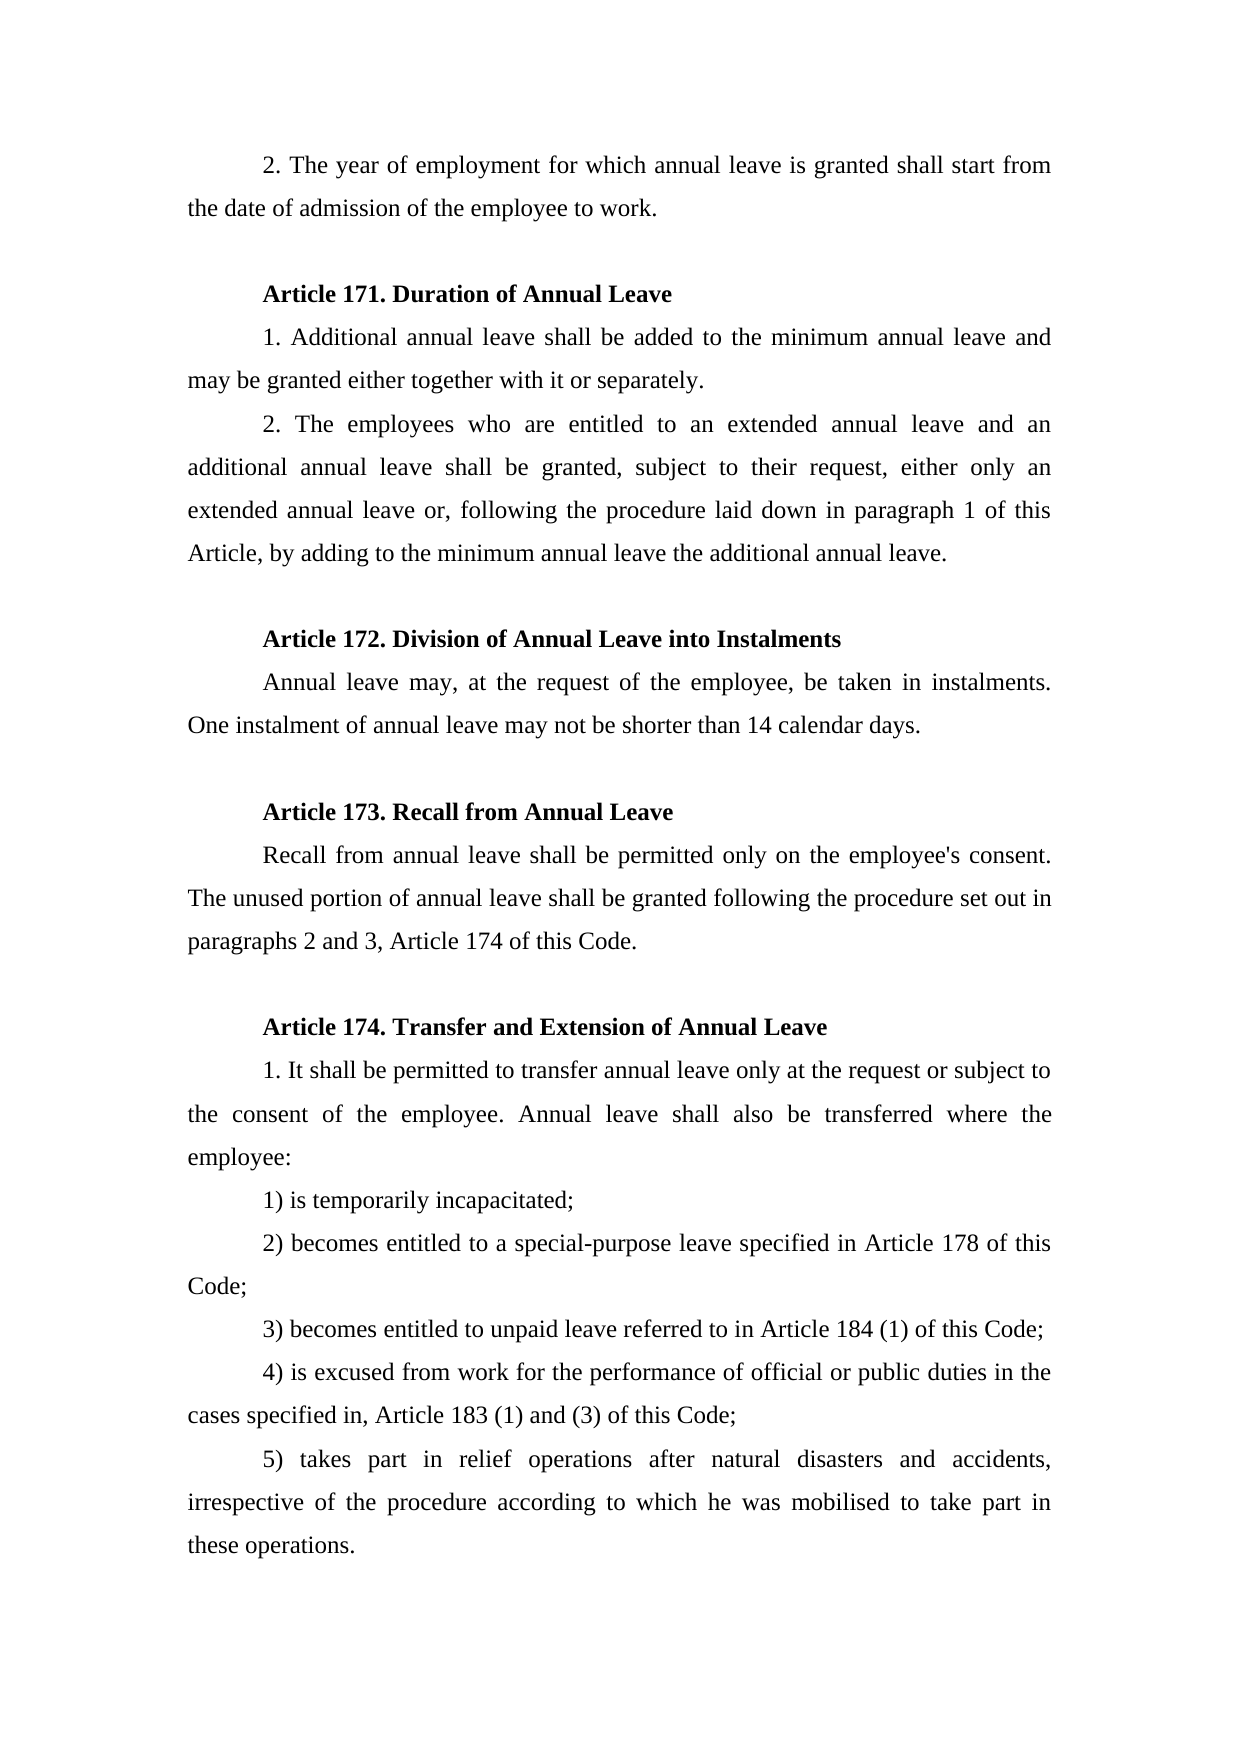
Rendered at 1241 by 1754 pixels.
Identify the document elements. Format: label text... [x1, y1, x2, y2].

text Article 172. Division of Annual Leave into Instalments [187, 624, 1053, 653]
text 2. The employees who are entitled to an extended annual leave and an additional annual leave shall be granted, subject to their request, either only an extended annual leave or, following the procedure laid down in paragraph 1 of this Article, by adding to the minimum annual leave the additional annual leave. [187, 409, 1053, 567]
text Article 173. Recall from Annual Leave [187, 797, 1053, 826]
text Article 171. Duration of Annual Leave [187, 279, 1053, 308]
text 3) becomes entitled to unpaid leave referred to in Article 184 (1) of this Code; [187, 1314, 1053, 1343]
text 4) is excused from work for the performance of official or public duties in the cases specified in, Article 183 (1) and (3) of this Code; [187, 1357, 1053, 1429]
text 2) becomes entitled to a special-purpose leave specified in Article 178 of this Code; [187, 1228, 1053, 1300]
text Article 174. Transfer and Extension of Annual Leave [187, 1012, 1053, 1041]
text 1) is temporarily incapacitated; [187, 1185, 1053, 1214]
text Annual leave may, at the request of the employee, be taken in instalments. One instalment of annual leave may not be shorter than 14 calendar days. [187, 667, 1053, 739]
text 1. Additional annual leave shall be added to the minimum annual leave and may be granted either together with it or separately. [187, 322, 1053, 394]
text Recall from annual leave shall be permitted only on the employee's consent. The unused portion of annual leave shall be granted following the procedure set out in paragraphs 2 and 3, Article 174 of this Code. [187, 840, 1053, 955]
text 2. The year of employment for which annual leave is granted shall start from the date of admission of the employee to work. [187, 150, 1053, 222]
text 5) takes part in relief operations after natural disasters and accidents, irrespective of the procedure according to which he was mobilised to take part in these operations. [187, 1444, 1053, 1559]
text 1. It shall be permitted to transfer annual leave only at the request or subject to the consent of the employee. Annual leave shall also be transferred where the employee: [187, 1056, 1053, 1171]
